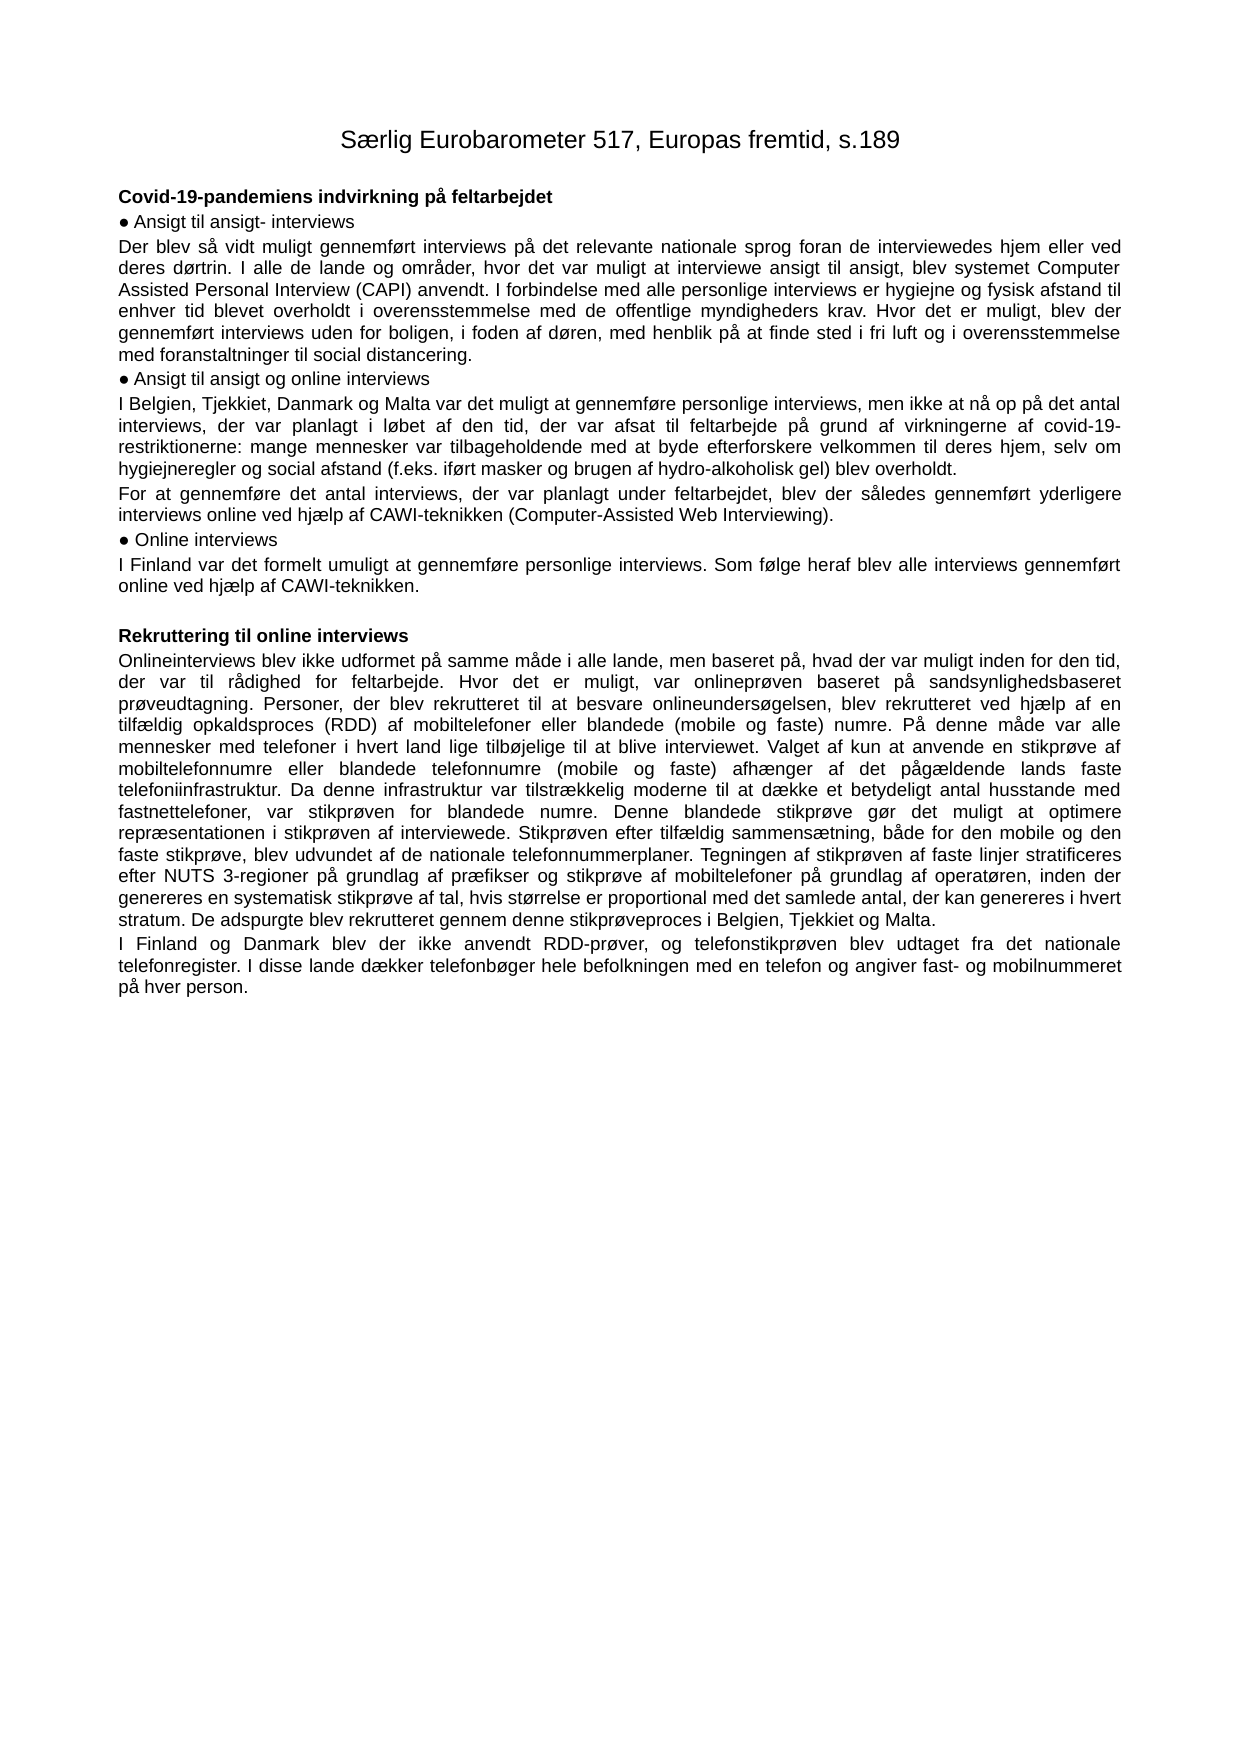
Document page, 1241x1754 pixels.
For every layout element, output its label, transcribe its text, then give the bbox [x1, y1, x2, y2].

text ● Online interviews [118, 529, 1122, 550]
text Rekruttering til online interviews [118, 625, 1122, 646]
text For at gennemføre det antal interviews, der var planlagt under feltarbejdet, blev der således gennemført yderligere interviews online ved hjælp af CAWI-teknikken (Computer-Assisted Web Interviewing). [118, 482, 1122, 526]
text I Finland var det formelt umuligt at gennemføre personlige interviews. Som følge heraf blev alle interviews gennemført online ved hjælp af CAWI-teknikken. [118, 554, 1122, 597]
text I Belgien, Tjekkiet, Danmark og Malta var det muligt at gennemføre personlige interviews, men ikke at nå op på det antal interviews, der var planlagt i løbet af den tid, der var afsat til feltarbejde på grund af virkningerne af covid-19-restriktionerne: mange mennesker var tilbageholdende med at byde efterforskere velkommen til deres hjem, selv om hygiejneregler og social afstand (f.eks. iført masker og brugen af hydro-alkoholisk gel) blev overholdt. [118, 393, 1122, 479]
text ● Ansigt til ansigt og online interviews [118, 368, 1122, 390]
text Covid-19-pandemiens indvirkning på feltarbejdet [118, 186, 1122, 208]
text Der blev så vidt muligt gennemført interviews på det relevante nationale sprog foran de interviewedes hjem eller ved deres dørtrin. I alle de lande og områder, hvor det var muligt at interviewe ansigt til ansigt, blev systemet Computer Assisted Personal Interview (CAPI) anvendt. I forbindelse med alle personlige interviews er hygiejne og fysisk afstand til enhver tid blevet overholdt i overensstemmelse med de offentlige myndigheders krav. Hvor det er muligt, blev der gennemført interviews uden for boligen, i foden af døren, med henblik på at finde sted i fri luft og i overensstemmelse med foranstaltninger til social distancering. [118, 236, 1122, 365]
text ● Ansigt til ansigt- interviews [118, 211, 1122, 232]
text I Finland og Danmark blev der ikke anvendt RDD-prøver, og telefonstikprøven blev udtaget fra det nationale telefonregister. I disse lande dækker telefonbøger hele befolkningen med en telefon og angiver fast- og mobilnummeret på hver person. [118, 933, 1122, 998]
text Onlineinterviews blev ikke udformet på samme måde i alle lande, men baseret på, hvad der var muligt inden for den tid, der var til rådighed for feltarbejde. Hvor det er muligt, var onlineprøven baseret på sandsynlighedsbaseret prøveudtagning. Personer, der blev rekrutteret til at besvare onlineundersøgelsen, blev rekrutteret ved hjælp af en tilfældig opkaldsproces (RDD) af mobiltelefoner eller blandede (mobile og faste) numre. På denne måde var alle mennesker med telefoner i hvert land lige tilbøjelige til at blive interviewet. Valget af kun at anvende en stikprøve af mobiltelefonnumre eller blandede telefonnumre (mobile og faste) afhænger af det pågældende lands faste telefoniinfrastruktur. Da denne infrastruktur var tilstrækkelig moderne til at dække et betydeligt antal husstande med fastnettelefoner, var stikprøven for blandede numre. Denne blandede stikprøve gør det muligt at optimere repræsentationen i stikprøven af interviewede. Stikprøven efter tilfældig sammensætning, både for den mobile og den faste stikprøve, blev udvundet af de nationale telefonnummerplaner. Tegningen af stikprøven af faste linjer stratificeres efter NUTS 3-regioner på grundlag af præfikser og stikprøve af mobiltelefoner på grundlag af operatøren, inden der genereres en systematisk stikprøve af tal, hvis størrelse er proportional med det samlede antal, der kan genereres i hvert stratum. De adspurgte blev rekrutteret gennem denne stikprøveproces i Belgien, Tjekkiet og Malta. [118, 649, 1122, 930]
